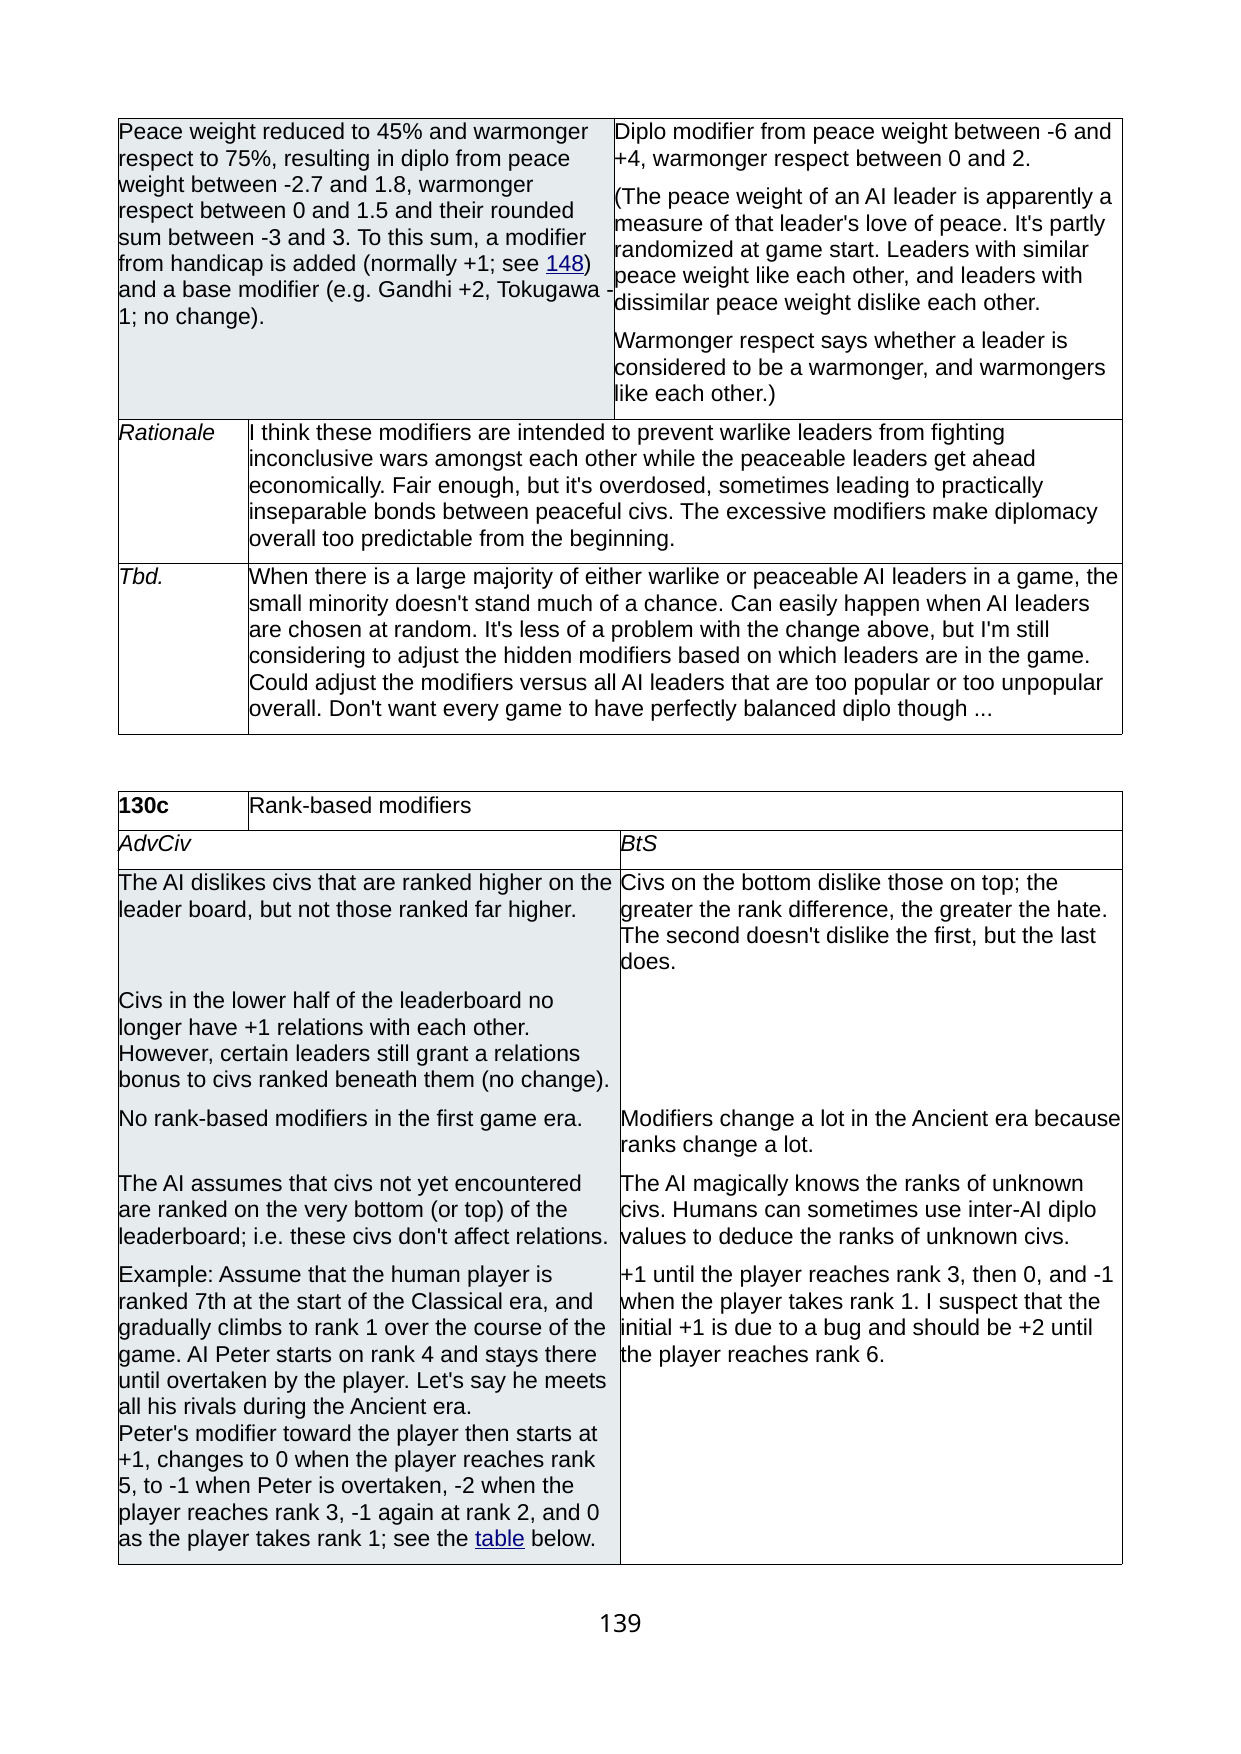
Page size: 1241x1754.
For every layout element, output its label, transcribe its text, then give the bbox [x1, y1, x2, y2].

table_cell BtS [621, 831, 1122, 869]
table_cell Diplo modifier from peace weight between -6 and +4, warmonger respect between 0 and 2. (The peace weight of an AI leader is apparently a measure of that leader's love of peace. It's partly randomized at game start. Leaders with similar peace weight like each other, and leaders with dissimilar peace weight dislike each other. Warmonger respect says whether a leader is considered to be a warmonger, and warmongers like each other.) [615, 119, 1122, 419]
table_cell Rationale [119, 420, 248, 563]
table_cell I think these modifiers are intended to prevent warlike leaders from fighting inconclusive wars amongst each other while the peaceable leaders get ahead economically. Fair enough, but it's overdosed, sometimes leading to practically inseparable bonds between peaceful civs. The excessive modifiers make diplomacy overall too predictable from the beginning. [249, 420, 1122, 563]
table_cell Tbd. [119, 564, 248, 734]
table_cell AdvCiv [119, 831, 620, 869]
table_cell When there is a large majority of either warlike or peaceable AI leaders in a game, the small minority doesn't stand much of a chance. Can easily happen when AI leaders are chosen at random. It's less of a problem with the change above, but I'm still considering to adjust the hidden modifiers based on which leaders are in the game. Could adjust the modifiers versus all AI leaders that are too popular or too unpopular overall. Don't want every game to have perfectly balanced diplo though ... [249, 564, 1122, 734]
table_header 130c [119, 792, 248, 830]
table_cell Peace weight reduced to 45% and warmonger respect to 75%, resulting in diplo from peace weight between -2.7 and 1.8, warmonger respect between 0 and 1.5 and their rounded sum between -3 and 3. To this sum, a modifier from handicap is added (normally +1; see 148) and a base modifier (e.g. Gandhi +2, Tokugawa -1; no change). [119, 119, 614, 419]
table_cell The AI dislikes civs that are ranked higher on the leader board, but not those ranked far higher. Civs in the lower half of the leaderboard no longer have +1 relations with each other. However, certain leaders still grant a relations bonus to civs ranked beneath them (no change). No rank-based modifiers in the first game era. The AI assumes that civs not yet encountered are ranked on the very bottom (or top) of the leaderboard; i.e. these civs don't affect relations. Example: Assume that the human player is ranked 7th at the start of the Classical era, and gradually climbs to rank 1 over the course of the game. AI Peter starts on rank 4 and stays there until overtaken by the player. Let's say he meets all his rivals during the Ancient era. Peter's modifier toward the player then starts at +1, changes to 0 when the player reaches rank 5, to -1 when Peter is overtaken, -2 when the player reaches rank 3, -1 again at rank 2, and 0 as the player takes rank 1; see the table below. [119, 870, 620, 1564]
table_header Rank-based modifiers [249, 792, 1122, 830]
table_cell Civs on the bottom dislike those on top; the greater the rank difference, the greater the hate. The second doesn't dislike the first, but the last does. Modifiers change a lot in the Ancient era because ranks change a lot. The AI magically knows the ranks of unknown civs. Humans can sometimes use inter-AI diplo values to deduce the ranks of unknown civs. +1 until the player reaches rank 3, then 0, and -1 when the player takes rank 1. I suspect that the initial +1 is due to a bug and should be +2 until the player reaches rank 6. [621, 870, 1122, 1564]
